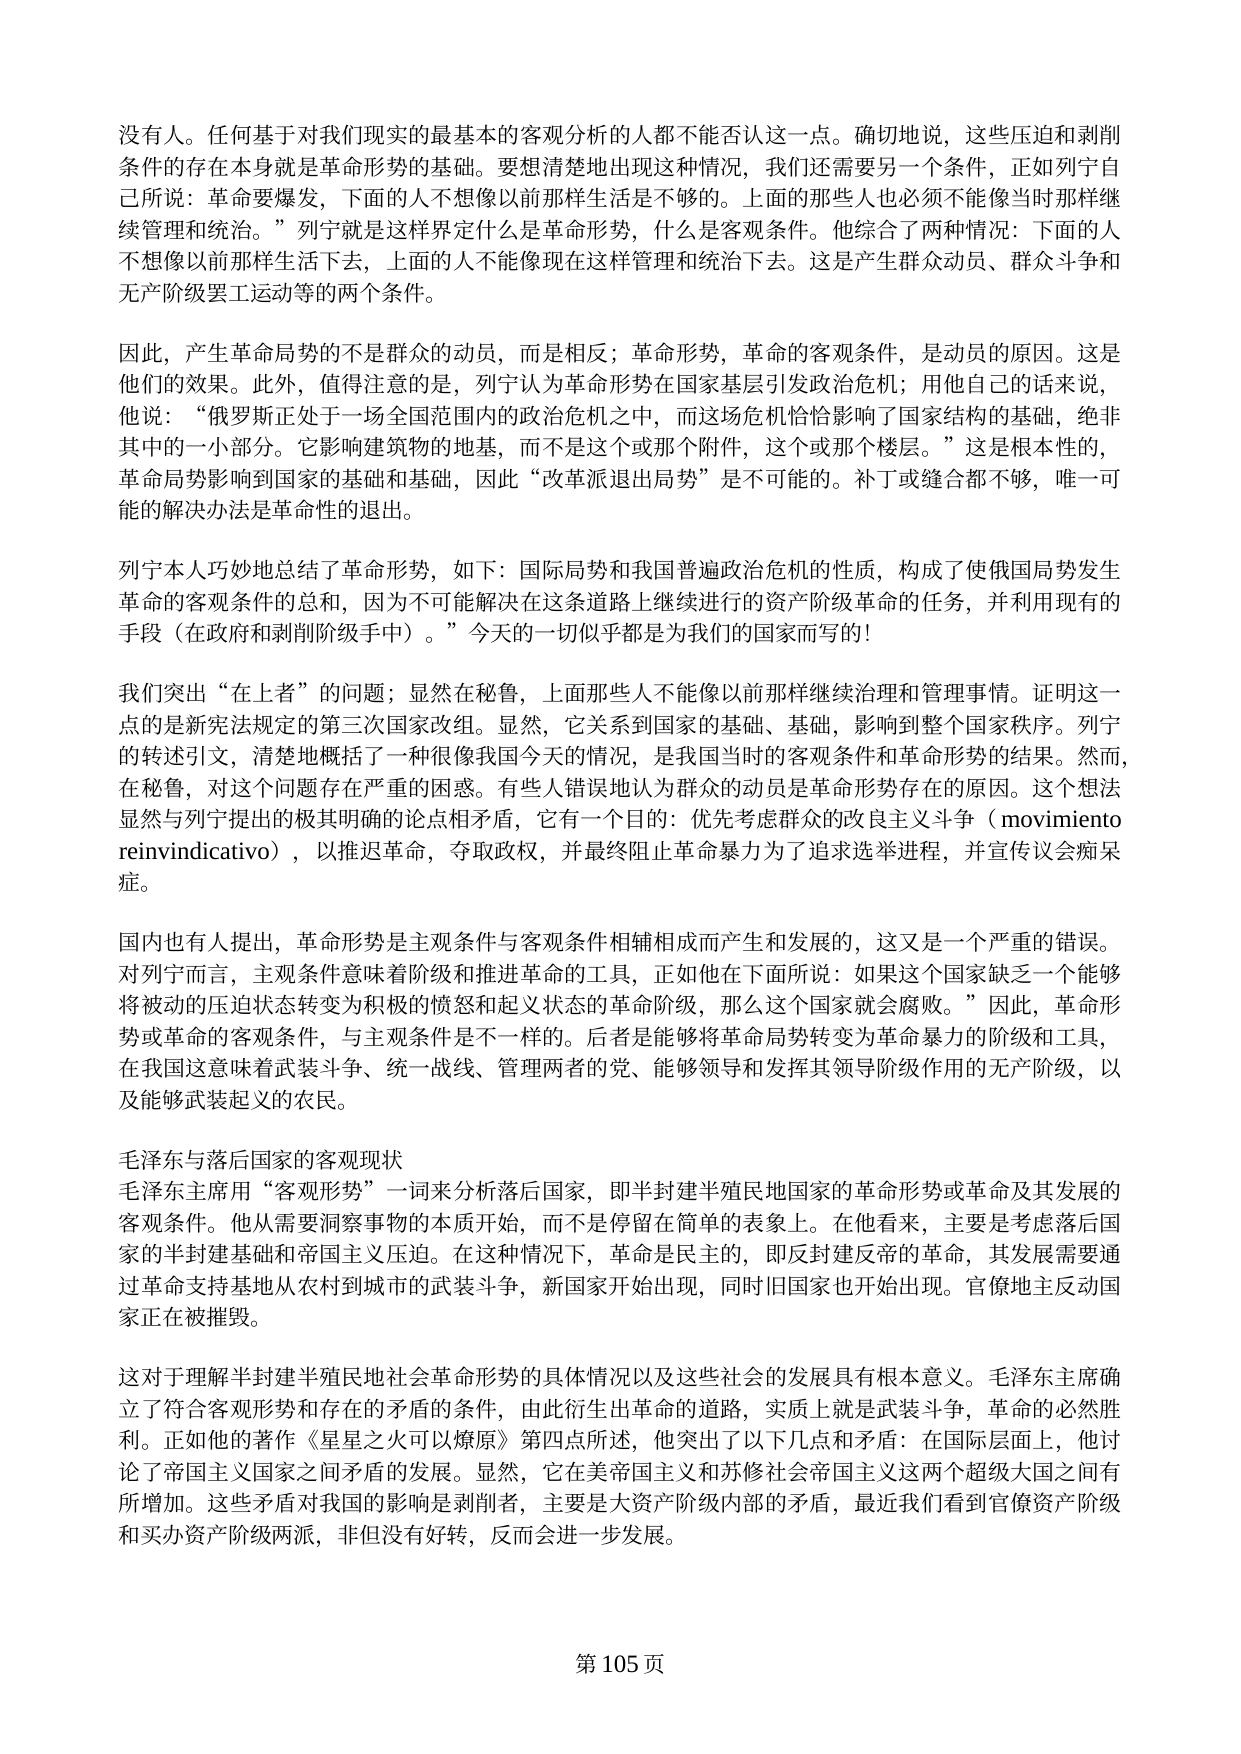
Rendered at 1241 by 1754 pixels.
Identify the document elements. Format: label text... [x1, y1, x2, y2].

text 毛泽东主席用“客观形势”一词来分析落后国家，即半封建半殖民地国家的革命形势或革命及其发展的客观条件。他从需要洞察事物的本质开始，而不是停留在简单的表象上。在他看来，主要是考虑落后国家的半封建基础和帝国主义压迫。在这种情况下，革命是民主的，即反封建反帝的革命，其发展需要通过革命支持基地从农村到城市的武装斗争，新国家开始出现，同时旧国家也开始出现。官僚地主反动国家正在被摧毁。 [118, 1174, 1122, 1332]
text 我们突出“在上者”的问题；显然在秘鲁，上面那些人不能像以前那样继续治理和管理事情。证明这一点的是新宪法规定的第三次国家改组。显然，它关系到国家的基础、基础，影响到整个国家秩序。列宁的转述引文，清楚地概括了一种很像我国今天的情况，是我国当时的客观条件和革命形势的结果。然而，在秘鲁，对这个问题存在严重的困惑。有些人错误地认为群众的动员是革命形势存在的原因。这个想法显然与列宁提出的极其明确的论点相矛盾，它有一个目的：优先考虑群众的改良主义斗争（movimiento reinvindicativo），以推迟革命，夺取政权，并最终阻止革命暴力为了追求选举进程，并宣传议会痴呆症。 [118, 677, 1122, 897]
text 毛泽东与落后国家的客观现状 [118, 1143, 1122, 1174]
text 没有人。任何基于对我们现实的最基本的客观分析的人都不能否认这一点。确切地说，这些压迫和剥削条件的存在本身就是革命形势的基础。要想清楚地出现这种情况，我们还需要另一个条件，正如列宁自己所说：革命要爆发，下面的人不想像以前那样生活是不够的。上面的那些人也必须不能像当时那样继续管理和统治。”列宁就是这样界定什么是革命形势，什么是客观条件。他综合了两种情况：下面的人不想像以前那样生活下去，上面的人不能像现在这样管理和统治下去。这是产生群众动员、群众斗争和无产阶级罢工运动等的两个条件。 [118, 118, 1122, 307]
text 这对于理解半封建半殖民地社会革命形势的具体情况以及这些社会的发展具有根本意义。毛泽东主席确立了符合客观形势和存在的矛盾的条件，由此衍生出革命的道路，实质上就是武装斗争，革命的必然胜利。正如他的著作《星星之火可以燎原》第四点所述，他突出了以下几点和矛盾：在国际层面上，他讨论了帝国主义国家之间矛盾的发展。显然，它在美帝国主义和苏修社会帝国主义这两个超级大国之间有所增加。这些矛盾对我国的影响是剥削者，主要是大资产阶级内部的矛盾，最近我们看到官僚资产阶级和买办资产阶级两派，非但没有好转，反而会进一步发展。 [118, 1361, 1122, 1549]
text 列宁本人巧妙地总结了革命形势，如下：国际局势和我国普遍政治危机的性质，构成了使俄国局势发生革命的客观条件的总和，因为不可能解决在这条道路上继续进行的资产阶级革命的任务，并利用现有的手段（在政府和剥削阶级手中）。”今天的一切似乎都是为我们的国家而写的！ [118, 553, 1122, 648]
text 国内也有人提出，革命形势是主观条件与客观条件相辅相成而产生和发展的，这又是一个严重的错误。对列宁而言，主观条件意味着阶级和推进革命的工具，正如他在下面所说：如果这个国家缺乏一个能够将被动的压迫状态转变为积极的愤怒和起义状态的革命阶级，那么这个国家就会腐败。”因此，革命形势或革命的客观条件，与主观条件是不一样的。后者是能够将革命局势转变为革命暴力的阶级和工具，在我国这意味着武装斗争、统一战线、管理两者的党、能够领导和发挥其领导阶级作用的无产阶级，以及能够武装起义的农民。 [118, 926, 1122, 1114]
text 因此，产生革命局势的不是群众的动员，而是相反；革命形势，革命的客观条件，是动员的原因。这是他们的效果。此外，值得注意的是，列宁认为革命形势在国家基层引发政治危机；用他自己的话来说，他说：“俄罗斯正处于一场全国范围内的政治危机之中，而这场危机恰恰影响了国家结构的基础，绝非其中的一小部分。它影响建筑物的地基，而不是这个或那个附件，这个或那个楼层。”这是根本性的，革命局势影响到国家的基础和基础，因此“改革派退出局势”是不可能的。补丁或缝合都不够，唯一可能的解决办法是革命性的退出。 [118, 336, 1122, 525]
